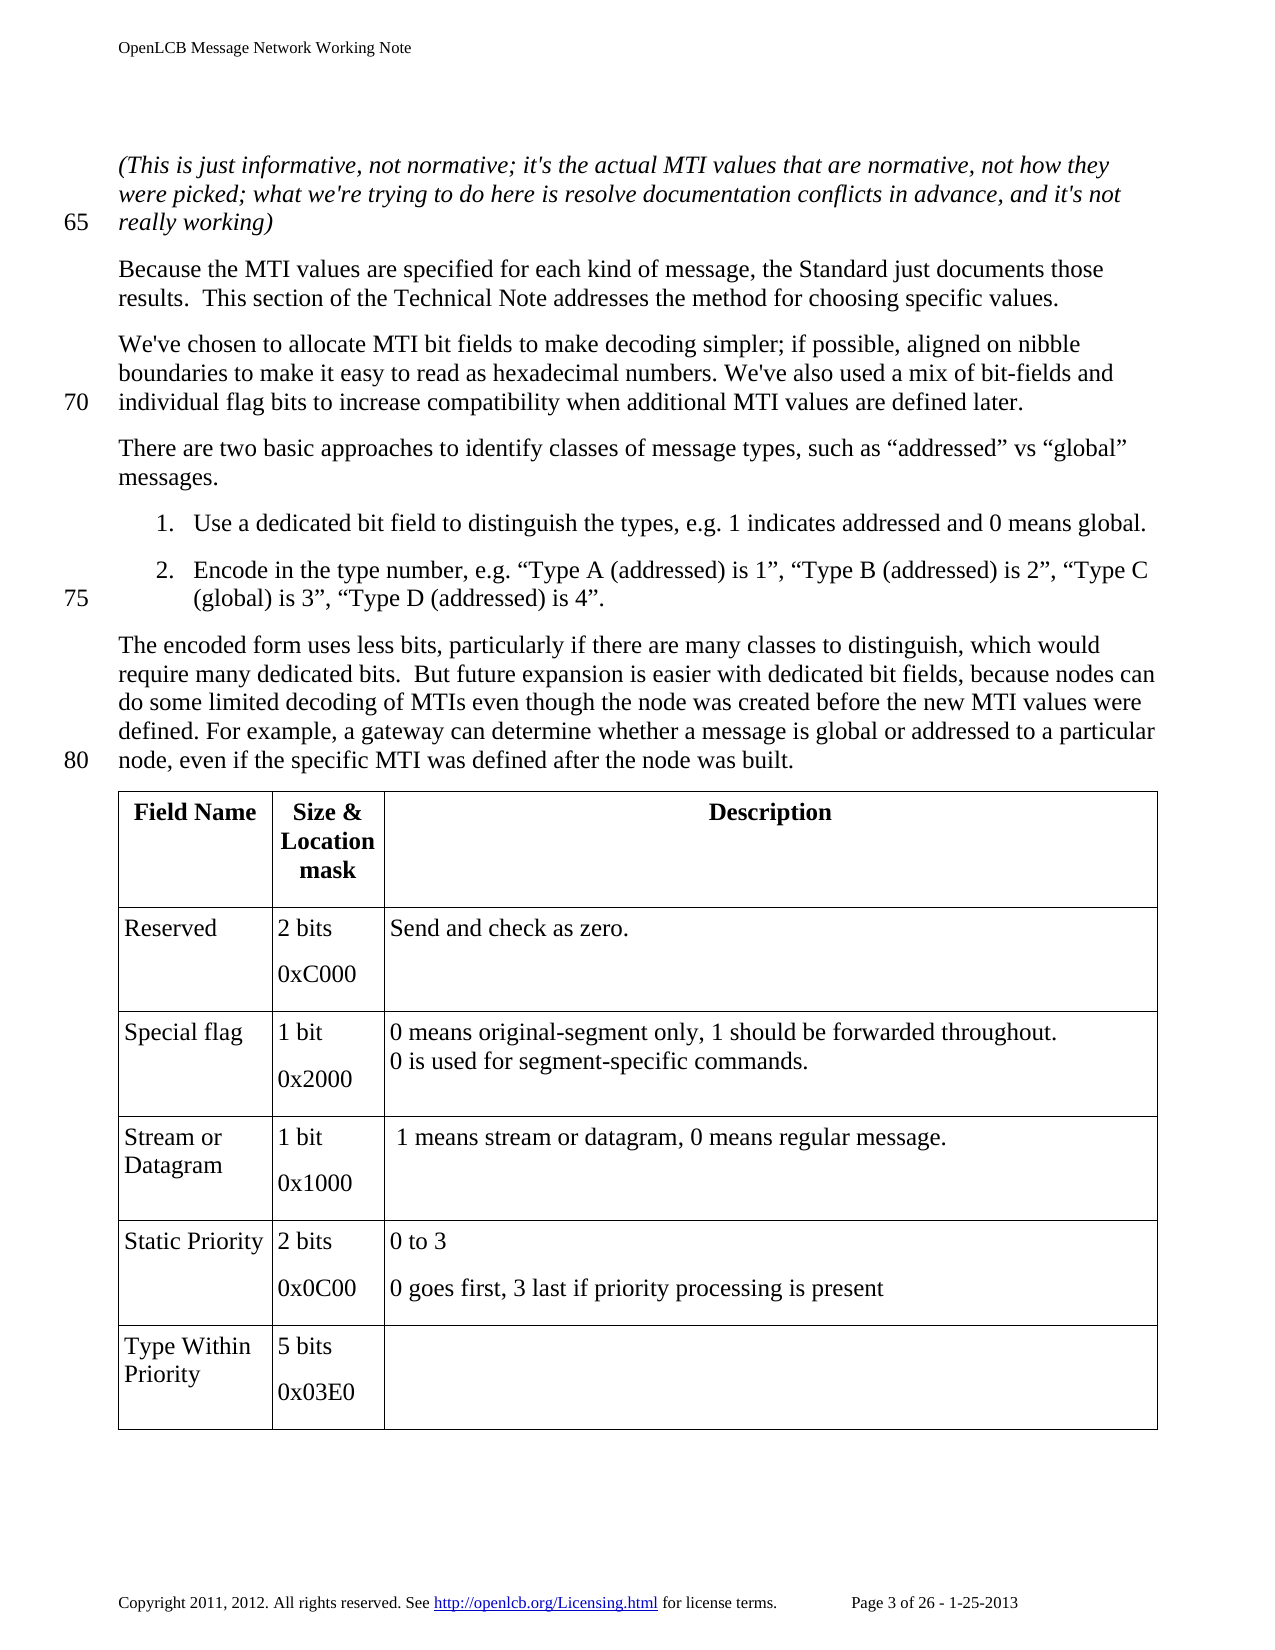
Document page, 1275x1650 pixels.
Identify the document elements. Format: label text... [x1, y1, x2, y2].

table_cell 1 means stream or datagram, 0 means regular message. [385, 1117, 1157, 1220]
table_cell Reserved [119, 908, 272, 1011]
table_cell 0 to 3 0 goes first, 3 last if priority processing is present [385, 1221, 1157, 1325]
table_cell 0 means original-segment only, 1 should be forwarded throughout. 0 is used for segment-specific commands. [385, 1012, 1157, 1116]
text Because the MTI values are specified for each kind of message, the Standard just documents those results. This section of the Technical Note addresses the method for choosing specific values. [118, 254, 1157, 311]
table_cell Send and check as zero. [385, 908, 1157, 1011]
table_header Size & Location mask [273, 792, 384, 907]
table_cell 1 bit 0x1000 [273, 1117, 384, 1220]
table_cell [385, 1326, 1157, 1429]
text There are two basic approaches to identify classes of message types, such as “addressed” vs “global” messages. [118, 433, 1157, 491]
table_cell 1 bit 0x2000 [273, 1012, 384, 1116]
table_cell Type Within Priority [119, 1326, 272, 1429]
table_header Field Name [119, 792, 272, 907]
table_cell 5 bits 0x03E0 [273, 1326, 384, 1429]
table_cell 2 bits 0x0C00 [273, 1221, 384, 1325]
text (This is just informative, not normative; it's the actual MTI values that are normative, not how they were picked; what we're trying to do here is resolve documentation conflicts in advance, and it's not really working) [118, 150, 1157, 236]
text The encoded form uses less bits, particularly if there are many classes to distinguish, which would require many dedicated bits. But future expansion is easier with dedicated bit fields, because nodes can do some limited decoding of MTIs even though the node was created before the new MTI values were defined. For example, a gateway can determine whether a message is global or addressed to a particular node, even if the specific MTI was defined after the node was built. [118, 630, 1157, 774]
text We've chosen to allocate MTI bit fields to make decoding simpler; if possible, aligned on nibble boundaries to make it easy to read as hexadecimal numbers. We've also used a mix of bit-fields and individual flag bits to increase compatibility when additional MTI values are defined later. [118, 329, 1157, 415]
list Encode in the type number, e.g. “Type A (addressed) is 1”, “Type B (addressed) is 2”, “Type C (global) is 3”, “Type D (addressed) is 4”. [156, 555, 1157, 612]
list Use a dedicated bit field to distinguish the types, e.g. 1 indicates addressed and 0 means global. [156, 508, 1157, 537]
table_cell Static Priority [119, 1221, 272, 1325]
table_cell 2 bits 0xC000 [273, 908, 384, 1011]
table_cell Stream or Datagram [119, 1117, 272, 1220]
table_header Description [385, 792, 1157, 907]
table_cell Special flag [119, 1012, 272, 1116]
